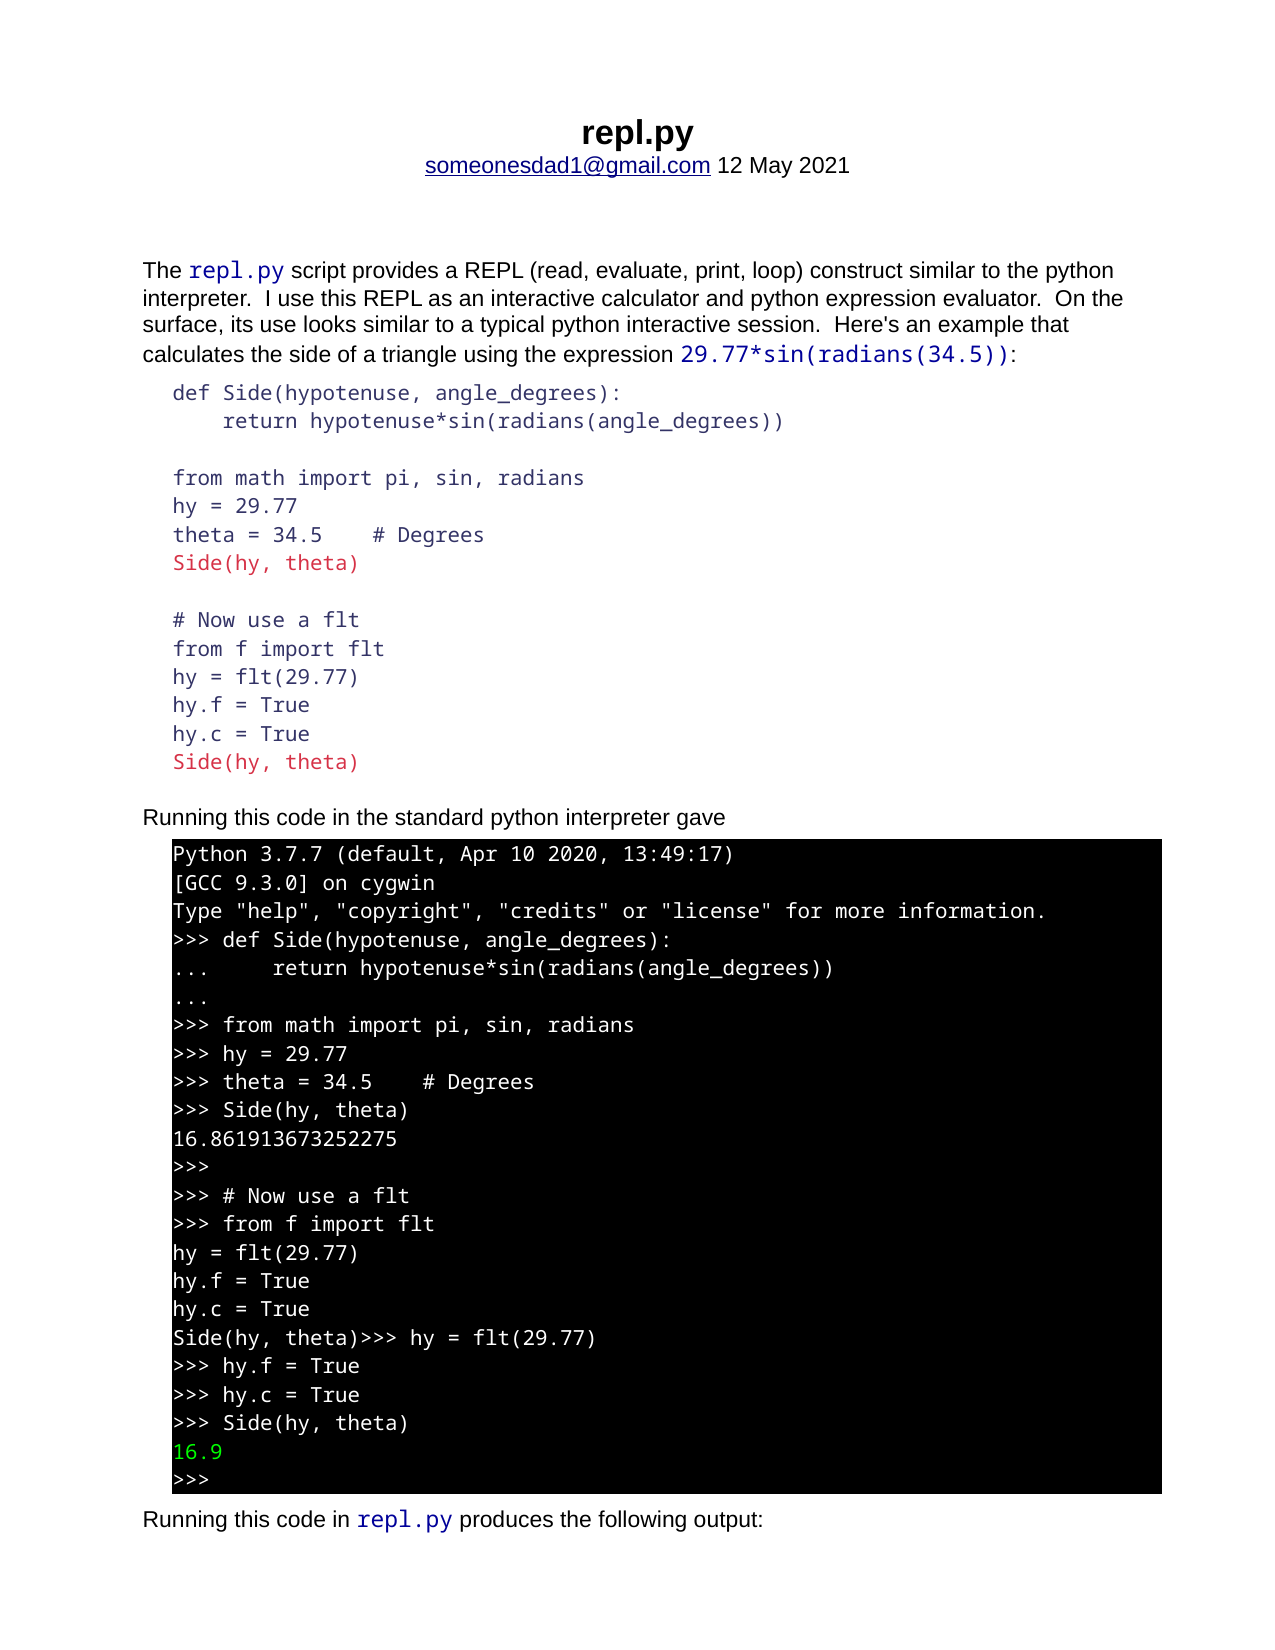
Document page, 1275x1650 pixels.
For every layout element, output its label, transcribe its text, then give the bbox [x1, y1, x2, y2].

text >>> [172, 1152, 1162, 1181]
text >>> hy.c = True [172, 1380, 1162, 1408]
text 16.861913673252275 [172, 1124, 1162, 1152]
text return hypotenuse*sin(radians(angle_degrees)) [172, 406, 1162, 434]
text >>> hy.f = True [172, 1351, 1162, 1380]
text from f import flt [172, 634, 1162, 662]
text 16.9 [172, 1437, 1162, 1465]
text >>> # Now use a flt [172, 1181, 1162, 1209]
text hy.c = True [172, 719, 1162, 747]
text >>> Side(hy, theta) [172, 1096, 1162, 1124]
text The repl.py script provides a REPL (read, evaluate, print, loop) construct similar to the python interpreter. I use this REPL as an interactive calculator and python expression evaluator. On the surface, its use looks similar to a typical python interactive session. Here's an example that calculates the side of a triangle using the expression 29.77*sin(radians(34.5)): [142, 253, 1162, 369]
text [GCC 9.3.0] on cygwin [172, 868, 1162, 896]
text theta = 34.5 # Degrees [172, 520, 1162, 548]
text Type "help", "copyright", "credits" or "license" for more information. [172, 896, 1162, 925]
text hy = flt(29.77) [172, 1238, 1162, 1266]
text >>> hy = 29.77 [172, 1039, 1162, 1067]
text Side(hy, theta)>>> hy = flt(29.77) [172, 1323, 1162, 1351]
text hy.c = True [172, 1294, 1162, 1323]
text Side(hy, theta) [172, 747, 1162, 776]
text hy.f = True [172, 691, 1162, 719]
text def Side(hypotenuse, angle_degrees): [172, 378, 1162, 406]
text hy.f = True [172, 1266, 1162, 1294]
text # Now use a flt [172, 605, 1162, 634]
text Python 3.7.7 (default, Apr 10 2020, 13:49:17) [172, 839, 1162, 868]
text ... [172, 982, 1162, 1010]
text >>> [172, 1465, 1162, 1494]
text Running this code in the standard python interpreter gave [142, 804, 1162, 831]
text >>> from math import pi, sin, radians [172, 1010, 1162, 1039]
text >>> from f import flt [172, 1209, 1162, 1238]
text Side(hy, theta) [172, 548, 1162, 577]
text >>> Side(hy, theta) [172, 1408, 1162, 1437]
text hy = flt(29.77) [172, 662, 1162, 691]
text from math import pi, sin, radians [172, 463, 1162, 491]
text Running this code in repl.py produces the following output: [142, 1502, 1162, 1534]
text >>> def Side(hypotenuse, angle_degrees): [172, 925, 1162, 953]
text ... return hypotenuse*sin(radians(angle_degrees)) [172, 953, 1162, 982]
text >>> theta = 34.5 # Degrees [172, 1067, 1162, 1096]
text hy = 29.77 [172, 491, 1162, 520]
subtitle someonesdad1@gmail.com 12 May 2021 [112, 152, 1162, 178]
title repl.py [112, 112, 1162, 152]
